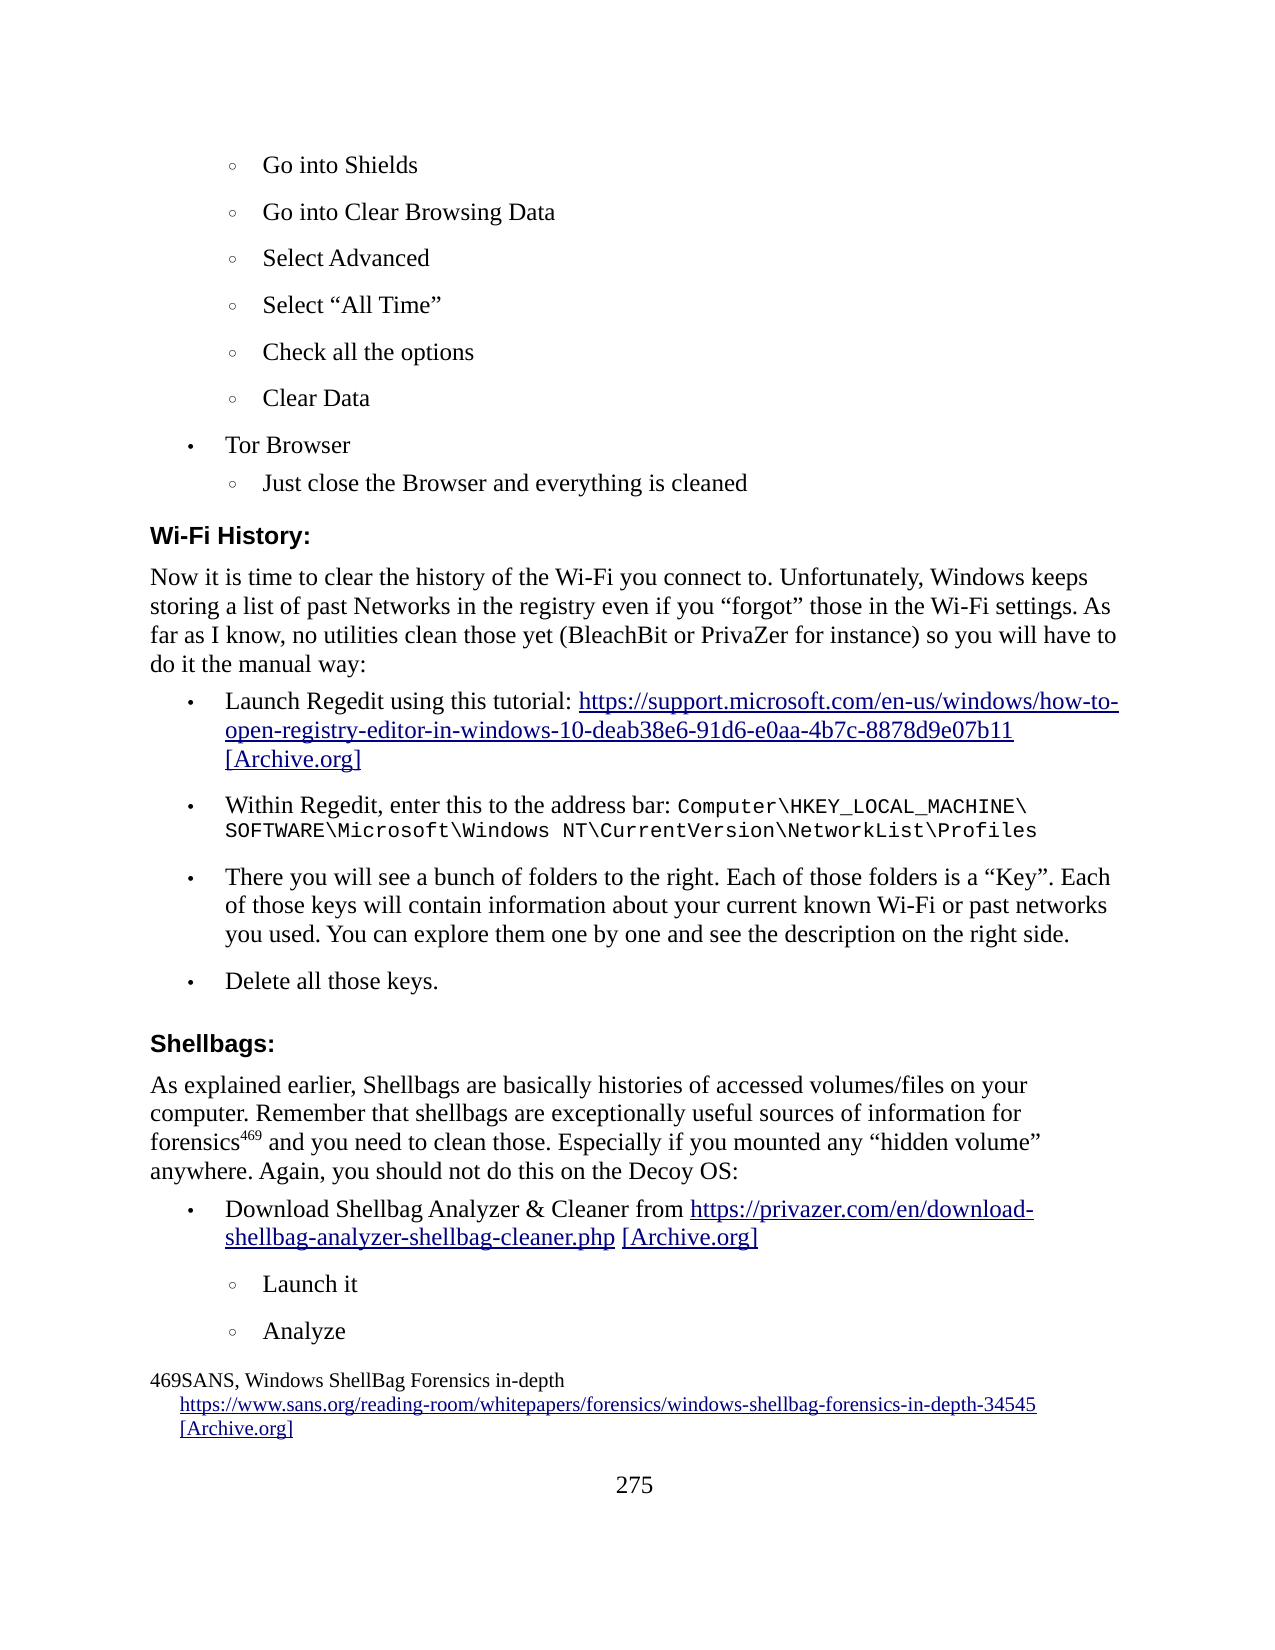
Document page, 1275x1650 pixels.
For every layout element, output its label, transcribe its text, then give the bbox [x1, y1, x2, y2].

list Launch Regedit using this tutorial: https://support.microsoft.com/en-us/windows/how-to-open-registry-editor-in-windows-10-deab38e6-91d6-e0aa-4b7c-8878d9e07b11 [Archive.org] [187, 686, 1125, 773]
list Clear Data [225, 383, 1125, 412]
text As explained earlier, Shellbags are basically histories of accessed volumes/files on your computer. Remember that shellbags are exceptionally useful sources of information for forensics and you need to clean those. Especially if you mounted any “hidden volume” anywhere. Again, you should not do this on the Decoy OS: [150, 1070, 1125, 1185]
list Select Advanced [225, 243, 1125, 272]
list Go into Clear Browsing Data [225, 197, 1125, 225]
list Just close the Browser and everything is cleaned [225, 468, 1125, 496]
list Download Shellbag Analyzer & Cleaner from https://privazer.com/en/download-shellbag-analyzer-shellbag-cleaner.php [Archive.org] [187, 1194, 1125, 1251]
list Analyze [225, 1316, 1125, 1344]
list Select “All Time” [225, 290, 1125, 319]
subtitle Wi-Fi History: [150, 521, 1125, 550]
list Delete all those keys. [187, 966, 1125, 995]
list Within Regedit, enter this to the address bar: Computer\HKEY_LOCAL_MACHINE\SOFTWARE\Microsoft\Windows NT\CurrentVersion\NetworkList\Profiles [187, 791, 1125, 844]
list Tor Browser [187, 430, 1125, 459]
text SANS, Windows ShellBag Forensics in-depth https://www.sans.org/reading-room/whitepapers/forensics/windows-shellbag-forensics-in-depth-34545 [Archive.org] [150, 1368, 1125, 1440]
list Check all the options [225, 337, 1125, 365]
text Now it is time to clear the history of the Wi-Fi you connect to. Unfortunately, Windows keeps storing a list of past Networks in the registry even if you “forgot” those in the Wi-Fi settings. As far as I know, no utilities clean those yet (BleachBit or PrivaZer for instance) so you will have to do it the manual way: [150, 562, 1125, 677]
subtitle Shellbags: [150, 1029, 1125, 1057]
list Go into Shields [225, 150, 1125, 179]
list Launch it [225, 1269, 1125, 1298]
list There you will see a bunch of folders to the right. Each of those folders is a “Key”. Each of those keys will contain information about your current known Wi-Fi or past networks you used. You can explore them one by one and see the description on the right side. [187, 862, 1125, 948]
